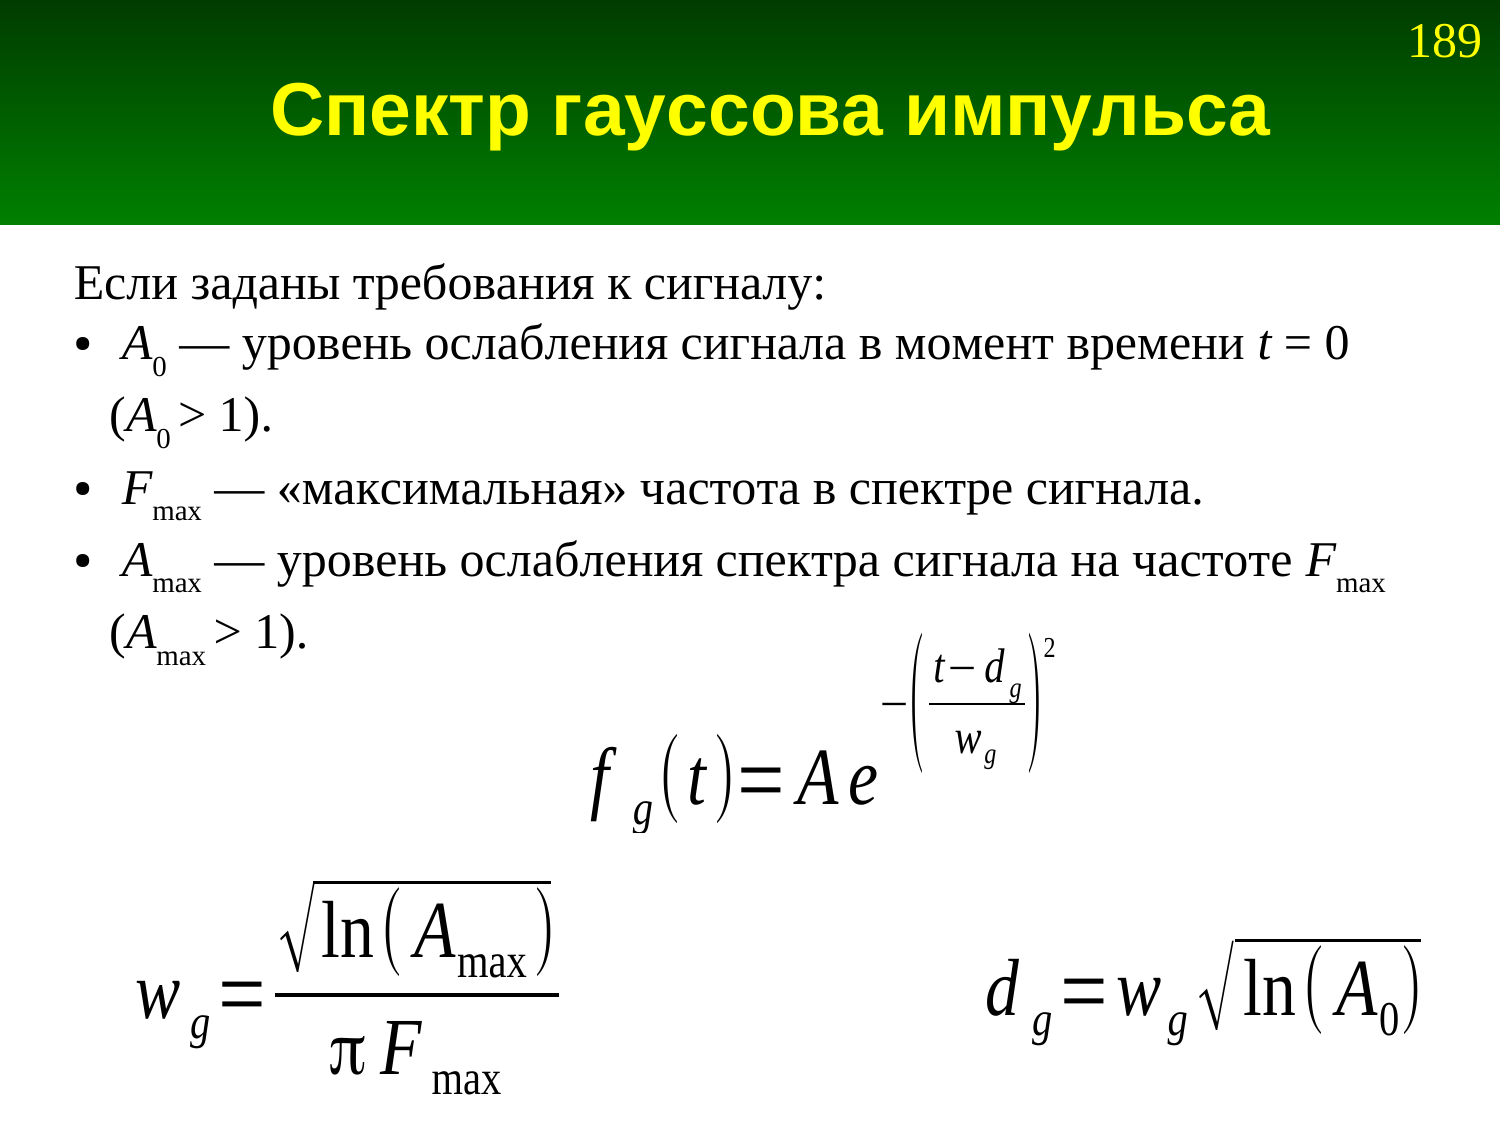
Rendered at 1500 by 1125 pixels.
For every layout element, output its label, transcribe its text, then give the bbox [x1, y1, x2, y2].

chart [118, 876, 577, 1105]
chart [968, 934, 1441, 1047]
chart [560, 631, 1073, 833]
title Спектр гауссова импульса [100, 7, 1441, 204]
text_box Если заданы требования к сигналу: A0 — уровень ослабления сигнала в момент времени t = 0 (A0 > 1). Fmax — «максимальная» частота в спектре сигнала. Amax — уровень ослабления спектра сигнала на частоте Fmax (Amax > 1). [59, 242, 1409, 679]
